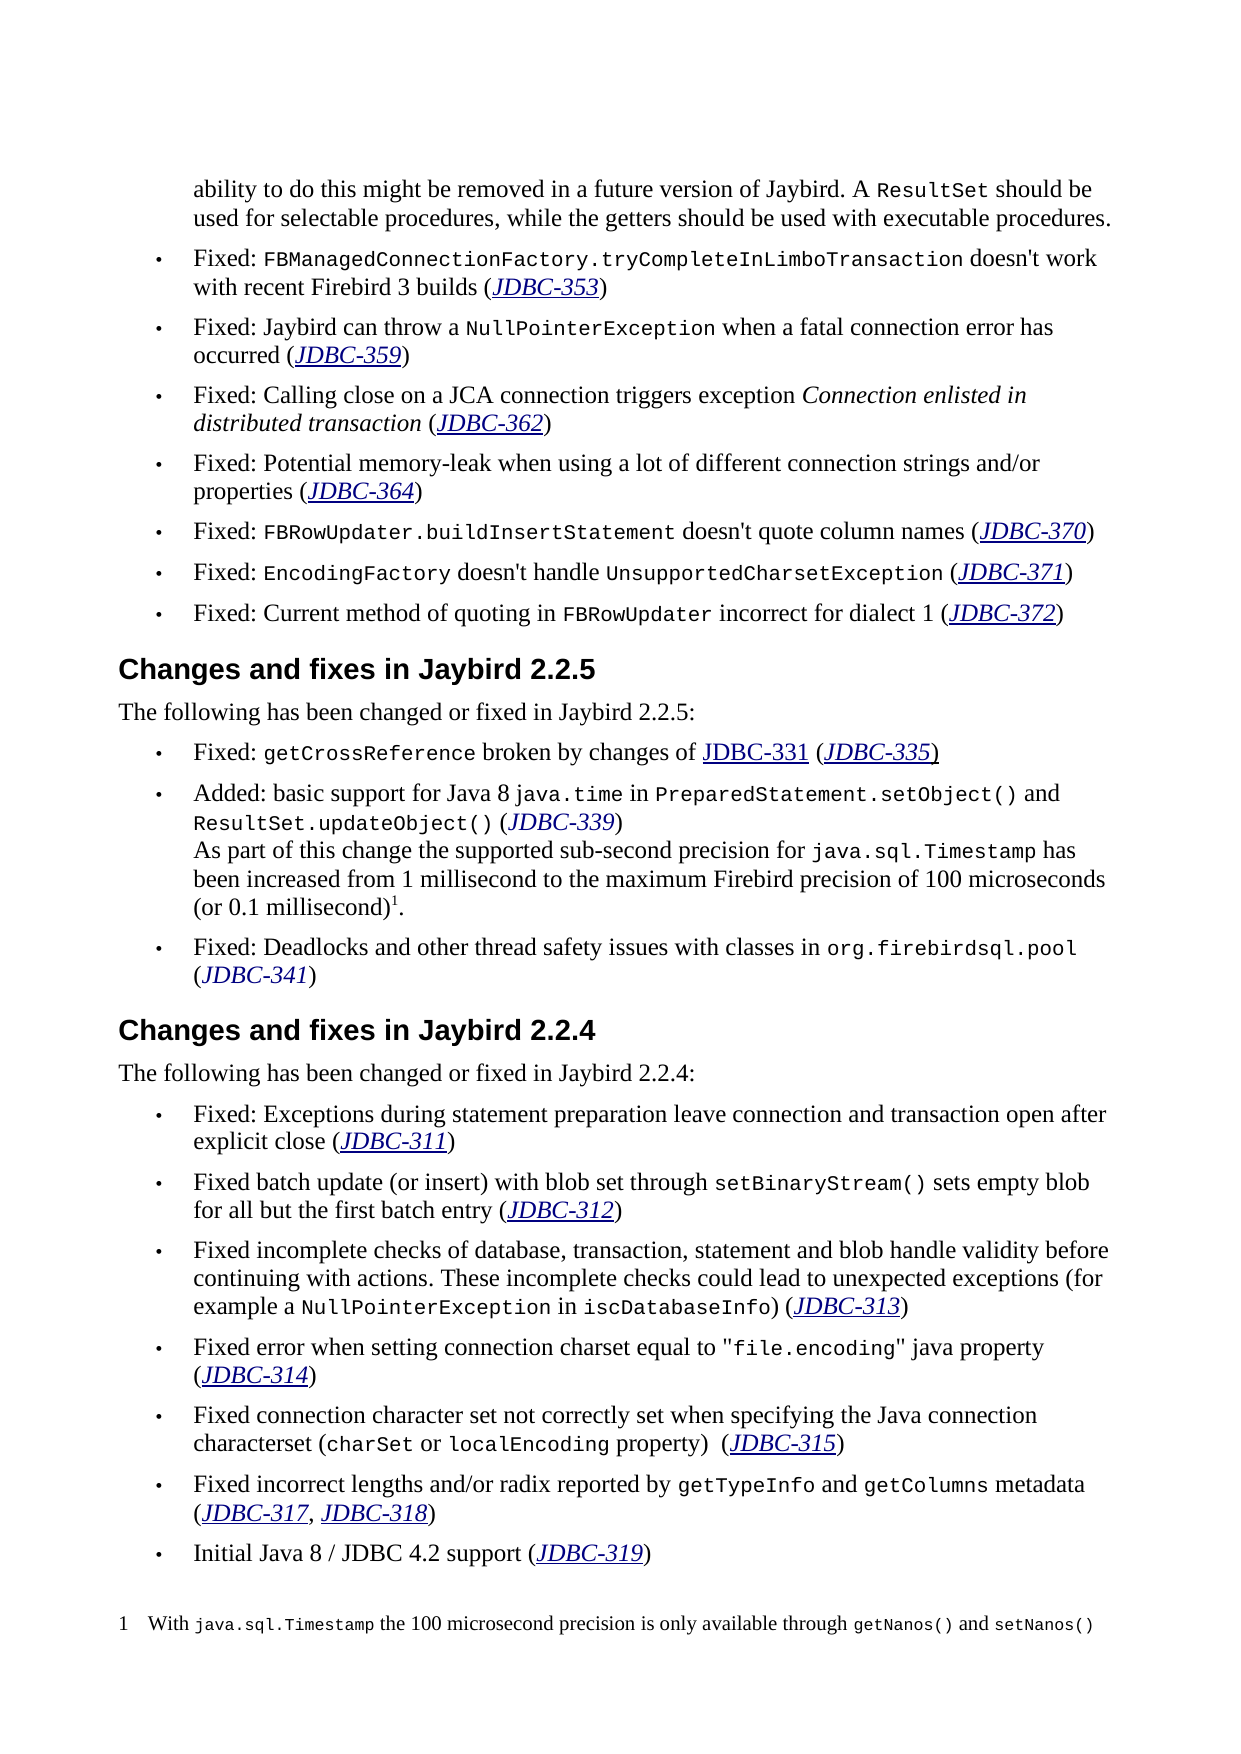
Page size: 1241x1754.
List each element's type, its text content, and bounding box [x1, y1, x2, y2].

list Fixed: Deadlocks and other thread safety issues with classes in org.firebirdsql.pool (JDBC-341) [156, 933, 1122, 989]
list With java.sql.Timestamp the 100 microsecond precision is only available through getNanos() and setNanos() [118, 1612, 1122, 1636]
subtitle Changes and fixes in Jaybird 2.2.4 [118, 1014, 1122, 1047]
list Fixed: Potential memory-leak when using a lot of different connection strings and/or properties (JDBC-364) [156, 449, 1122, 505]
text The following has been changed or fixed in Jaybird 2.2.4: [118, 1059, 1122, 1087]
list ability to do this might be removed in a future version of Jaybird. A ResultSet should be used for selectable procedures, while the getters should be used with executable procedures. [156, 175, 1122, 232]
list Fixed: getCrossReference broken by changes of JDBC-331 (JDBC-335) [156, 738, 1122, 767]
list Fixed batch update (or insert) with blob set through setBinaryStream() sets empty blob for all but the first batch entry (JDBC-312) [156, 1168, 1122, 1224]
list Fixed incorrect lengths and/or radix reported by getTypeInfo and getColumns metadata (JDBC-317, JDBC-318) [156, 1470, 1122, 1527]
list Fixed: FBRowUpdater.buildInsertStatement doesn't quote column names (JDBC-370) [156, 517, 1122, 546]
subtitle Changes and fixes in Jaybird 2.2.5 [118, 653, 1122, 686]
list Fixed: FBManagedConnectionFactory.tryCompleteInLimboTransaction doesn't work with recent Firebird 3 builds (JDBC-353) [156, 244, 1122, 300]
list Fixed: Exceptions during statement preparation leave connection and transaction open after explicit close (JDBC-311) [156, 1100, 1122, 1155]
list Initial Java 8 / JDBC 4.2 support (JDBC-319) [156, 1539, 1122, 1567]
list Added: basic support for Java 8 java.time in PreparedStatement.setObject() and ResultSet.updateObject() (JDBC-339) As part of this change the supported sub-second precision for java.sql.Timestamp has been increased from 1 millisecond to the maximum Firebird precision of 100 microseconds (or 0.1 millisecond). [156, 779, 1122, 921]
list Fixed: Calling close on a JCA connection triggers exception Connection enlisted in distributed transaction (JDBC-362) [156, 382, 1122, 437]
list Fixed: EncodingFactory doesn't handle UnsupportedCharsetException (JDBC-371) [156, 558, 1122, 587]
list Fixed: Current method of quoting in FBRowUpdater incorrect for dialect 1 (JDBC-372) [156, 599, 1122, 628]
text The following has been changed or fixed in Jaybird 2.2.5: [118, 698, 1122, 726]
list Fixed connection character set not correctly set when specifying the Java connection characterset (charSet or localEncoding property) (JDBC-315) [156, 1402, 1122, 1458]
list Fixed incomplete checks of database, transaction, statement and blob handle validity before continuing with actions. These incomplete checks could lead to unexpected exceptions (for example a NullPointerException in iscDatabaseInfo) (JDBC-313) [156, 1236, 1122, 1320]
list Fixed: Jaybird can throw a NullPointerException when a fatal connection error has occurred (JDBC-359) [156, 313, 1122, 369]
list Fixed error when setting connection charset equal to "file.encoding" java property (JDBC-314) [156, 1333, 1122, 1389]
